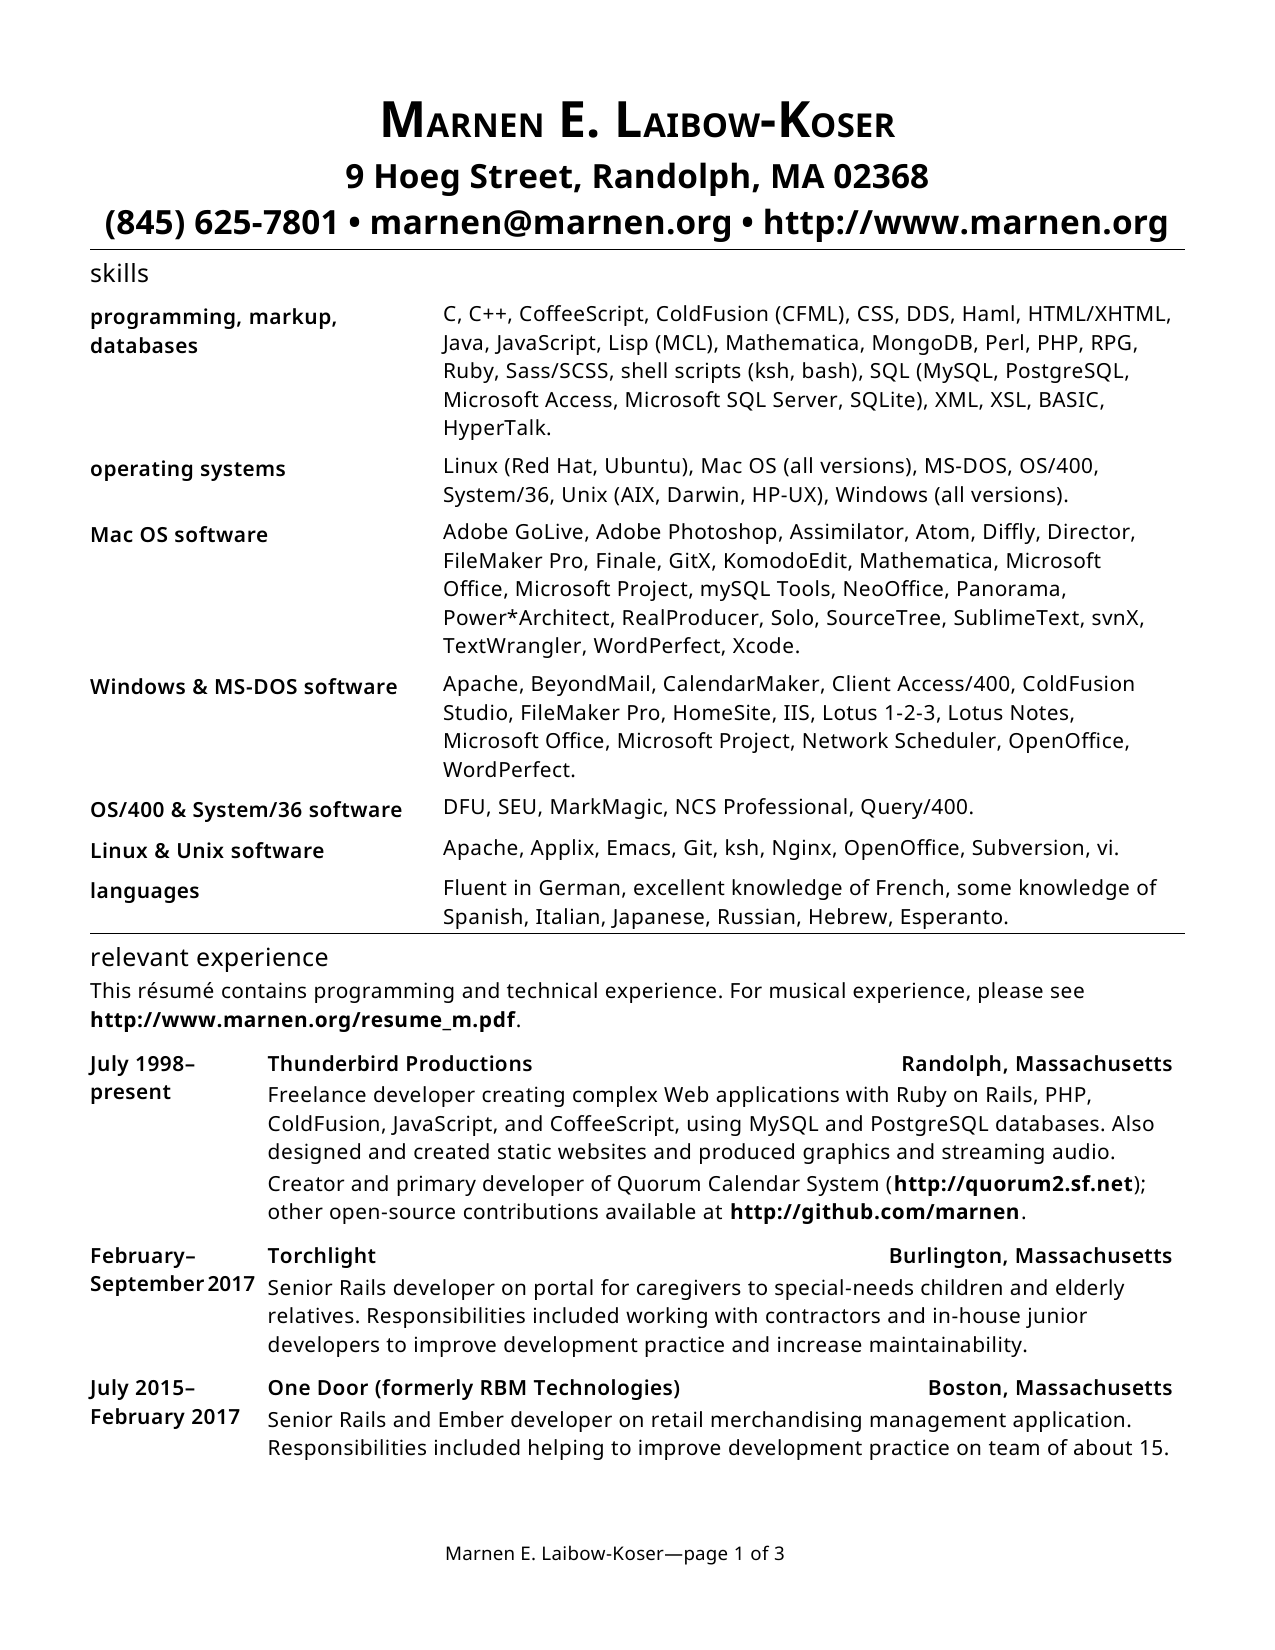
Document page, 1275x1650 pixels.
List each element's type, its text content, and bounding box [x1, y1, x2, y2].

text skills [90, 250, 1185, 290]
table_header programming, markup, databases [90, 290, 443, 442]
table_cell Windows & MS-DOS software [90, 660, 443, 783]
table_cell Mac OS software [90, 508, 443, 660]
text Marnen E. Laibow-Koser 9 Hoeg Street, Randolph, MA 02368 (845) 625-7801 • marnen@marnen.org • http://www.marnen.org [90, 84, 1185, 244]
table_cell July 2015–February 2017 [90, 1358, 267, 1462]
table_cell operating systems [90, 442, 443, 508]
table_cell Linux & Unix software [90, 824, 443, 864]
table_cell languages [90, 864, 443, 930]
text relevant experience [90, 934, 1185, 973]
table_cell One Door (formerly RBM Technologies) Boston, Massachusetts Senior Rails and Ember developer on retail merchandising management application. Responsibilities included helping to improve development practice on team of about 15. [268, 1358, 1185, 1462]
table_header Thunderbird Productions Randolph, Massachusetts Freelance developer creating complex Web applications with Ruby on Rails, PHP, ColdFusion, JavaScript, and CoffeeScript, using MySQL and PostgreSQL databases. Also designed and created static websites and produced graphics and streaming audio. Creator and primary developer of Quorum Calendar System (http://quorum2.sf.net); other open-source contributions available at http://github.com/marnen. [268, 1034, 1185, 1226]
table_cell February–September 2017 [90, 1226, 267, 1358]
table_cell Linux (Red Hat, Ubuntu), Mac OS (all versions), MS-DOS, OS/400, System/36, Unix (AIX, Darwin, HP-UX), Windows (all versions). [443, 442, 1185, 508]
table_cell Apache, Applix, Emacs, Git, ksh, Nginx, OpenOffice, Subversion, vi. [443, 824, 1185, 864]
table_header C, C++, CoffeeScript, ColdFusion (CFML), CSS, DDS, Haml, HTML/XHTML, Java, JavaScript, Lisp (MCL), Mathematica, MongoDB, Perl, PHP, RPG, Ruby, Sass/SCSS, shell scripts (ksh, bash), SQL (MySQL, PostgreSQL, Microsoft Access, Microsoft SQL Server, SQLite), XML, XSL, BASIC, HyperTalk. [443, 290, 1185, 442]
table_cell DFU, SEU, MarkMagic, NCS Professional, Query/400. [443, 783, 1185, 824]
table_cell Torchlight Burlington, Massachusetts Senior Rails developer on portal for caregivers to special-needs children and elderly relatives. Responsibilities included working with contractors and in-house junior developers to improve development practice and increase maintainability. [268, 1226, 1185, 1358]
table_header July 1998–present [90, 1034, 267, 1226]
table_cell OS/400 & System/36 software [90, 783, 443, 824]
text This résumé contains programming and technical experience. For musical experience, please see http://www.marnen.org/resume_m.pdf. [90, 976, 1185, 1033]
table_cell Apache, BeyondMail, CalendarMaker, Client Access/400, ColdFusion Studio, FileMaker Pro, HomeSite, IIS, Lotus 1-2-3, Lotus Notes, Microsoft Office, Microsoft Project, Network Scheduler, OpenOffice, WordPerfect. [443, 660, 1185, 783]
table_cell Fluent in German, excellent knowledge of French, some knowledge of Spanish, Italian, Japanese, Russian, Hebrew, Esperanto. [443, 864, 1185, 930]
table_cell Adobe GoLive, Adobe Photoshop, Assimilator, Atom, Diffly, Director, FileMaker Pro, Finale, GitX, KomodoEdit, Mathematica, Microsoft Office, Microsoft Project, mySQL Tools, NeoOffice, Panorama, Power*Architect, RealProducer, Solo, SourceTree, SublimeText, svnX, TextWrangler, WordPerfect, Xcode. [443, 508, 1185, 660]
